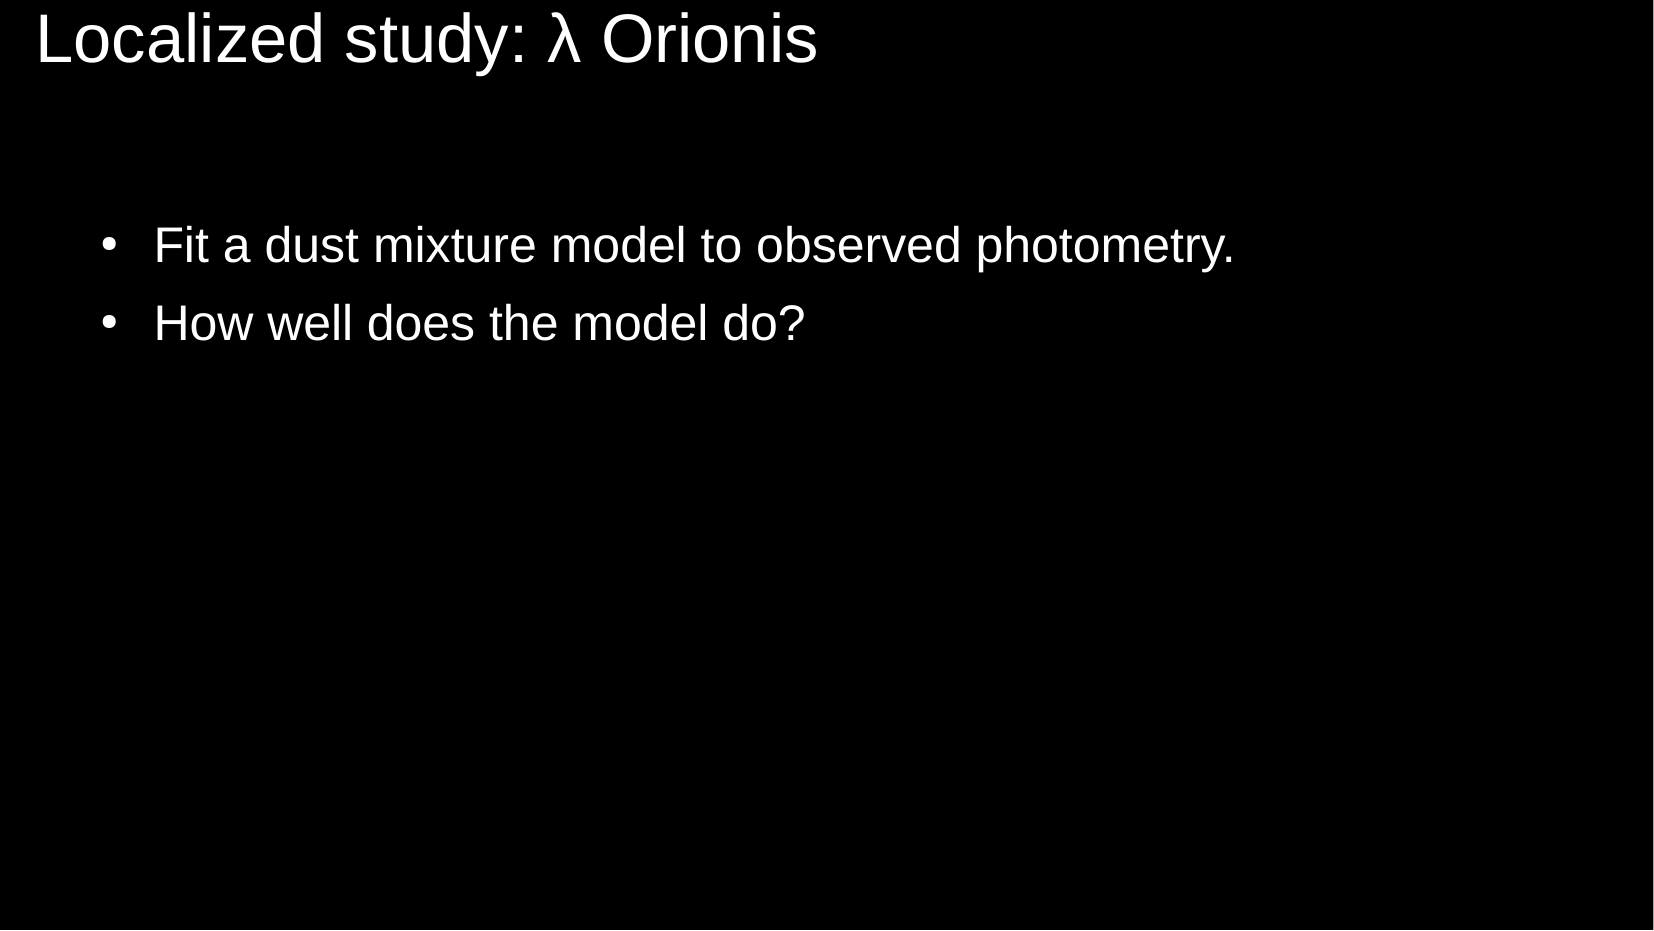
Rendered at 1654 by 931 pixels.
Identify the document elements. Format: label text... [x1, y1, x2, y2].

title Localized study: λ Orionis [0, 0, 1654, 106]
list Fit a dust mixture model to observed photometry. How well does the model do? [82, 217, 1571, 758]
